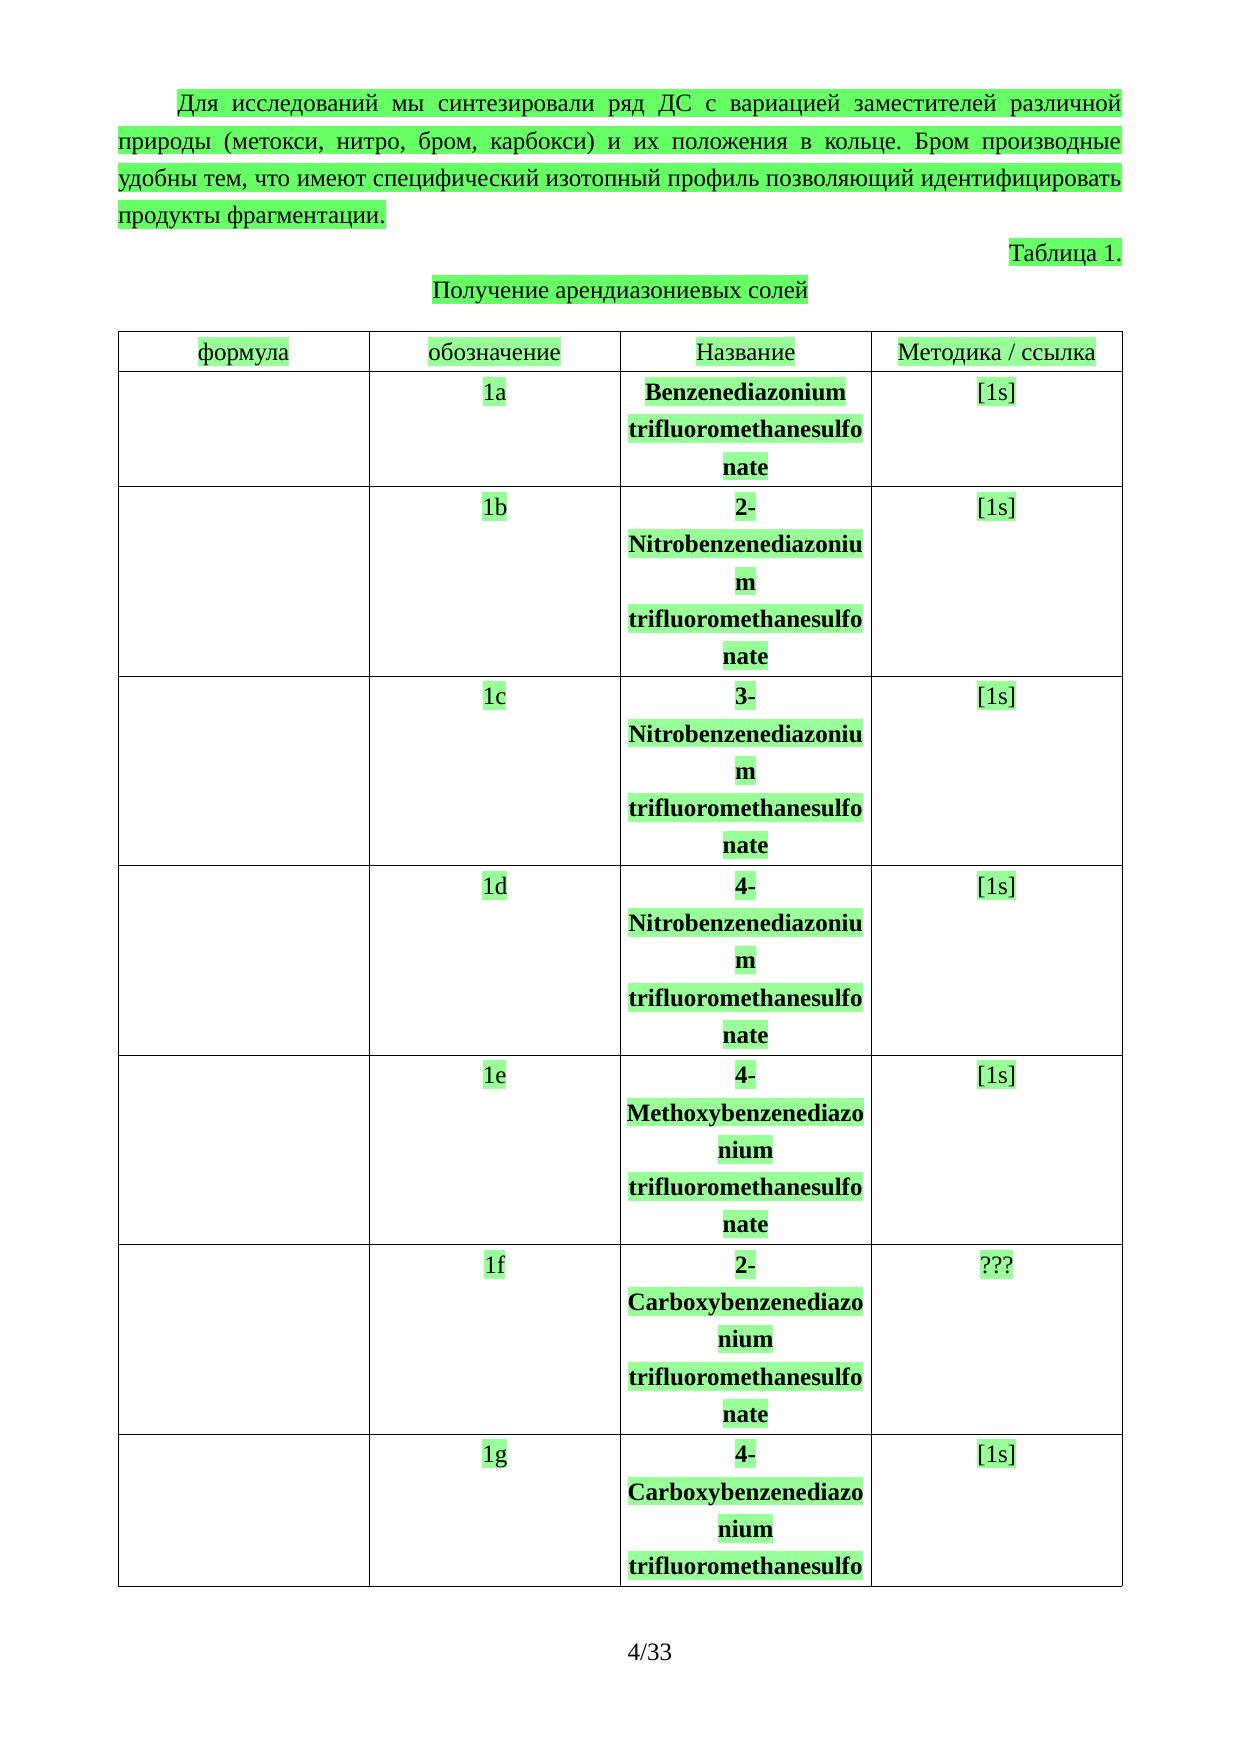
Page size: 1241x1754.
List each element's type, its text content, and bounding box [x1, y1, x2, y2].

table_cell 1f [370, 1245, 620, 1433]
table_cell [119, 866, 369, 1054]
table_header Методика / ссылка [872, 332, 1122, 371]
table_cell 4-Carboxybenzenediazonium trifluoromethanesulfo [621, 1435, 871, 1586]
table_cell 4-Methoxybenzenediazonium trifluoromethanesulfonate [621, 1056, 871, 1244]
list Получение арендиазониевых солей [118, 275, 1122, 304]
table_cell [1s] [872, 1435, 1122, 1586]
table_cell 1c [370, 677, 620, 865]
table_header формула [119, 332, 369, 371]
table_cell ??? [872, 1245, 1122, 1433]
list Для исследований мы синтезировали ряд ДС с вариацией заместителей различной природы (метокси, нитро, бром, карбокси) и их положения в кольце. Бром производные удобны тем, что имеют специфический изотопный профиль позволяющий идентифицировать продукты фрагментации. [118, 88, 1122, 229]
table_cell 1b [370, 487, 620, 676]
table_header Название [621, 332, 871, 371]
table_cell 2-Nitrobenzenediazonium trifluoromethanesulfonate [621, 487, 871, 676]
table_cell [119, 1435, 369, 1586]
table_cell 1a [370, 372, 620, 486]
table_cell [119, 1245, 369, 1433]
list Таблица 1. [118, 238, 1122, 266]
table_cell 4-Nitrobenzenediazonium trifluoromethanesulfonate [621, 866, 871, 1054]
table_header обозначение [370, 332, 620, 371]
table_cell [119, 677, 369, 865]
table_cell 2-Carboxybenzenediazonium trifluoromethanesulfonate [621, 1245, 871, 1433]
table_cell 3-Nitrobenzenediazonium trifluoromethanesulfonate [621, 677, 871, 865]
table_cell 1g [370, 1435, 620, 1586]
table_cell [119, 487, 369, 676]
table_cell [1s] [872, 1056, 1122, 1244]
table_cell [119, 372, 369, 486]
table_cell 1e [370, 1056, 620, 1244]
table_cell 1d [370, 866, 620, 1054]
table_cell [1s] [872, 487, 1122, 676]
table_cell Benzenediazonium trifluoromethanesulfonate [621, 372, 871, 486]
table_cell [119, 1056, 369, 1244]
table_cell [1s] [872, 677, 1122, 865]
table_cell [1s] [872, 372, 1122, 486]
table_cell [1s] [872, 866, 1122, 1054]
